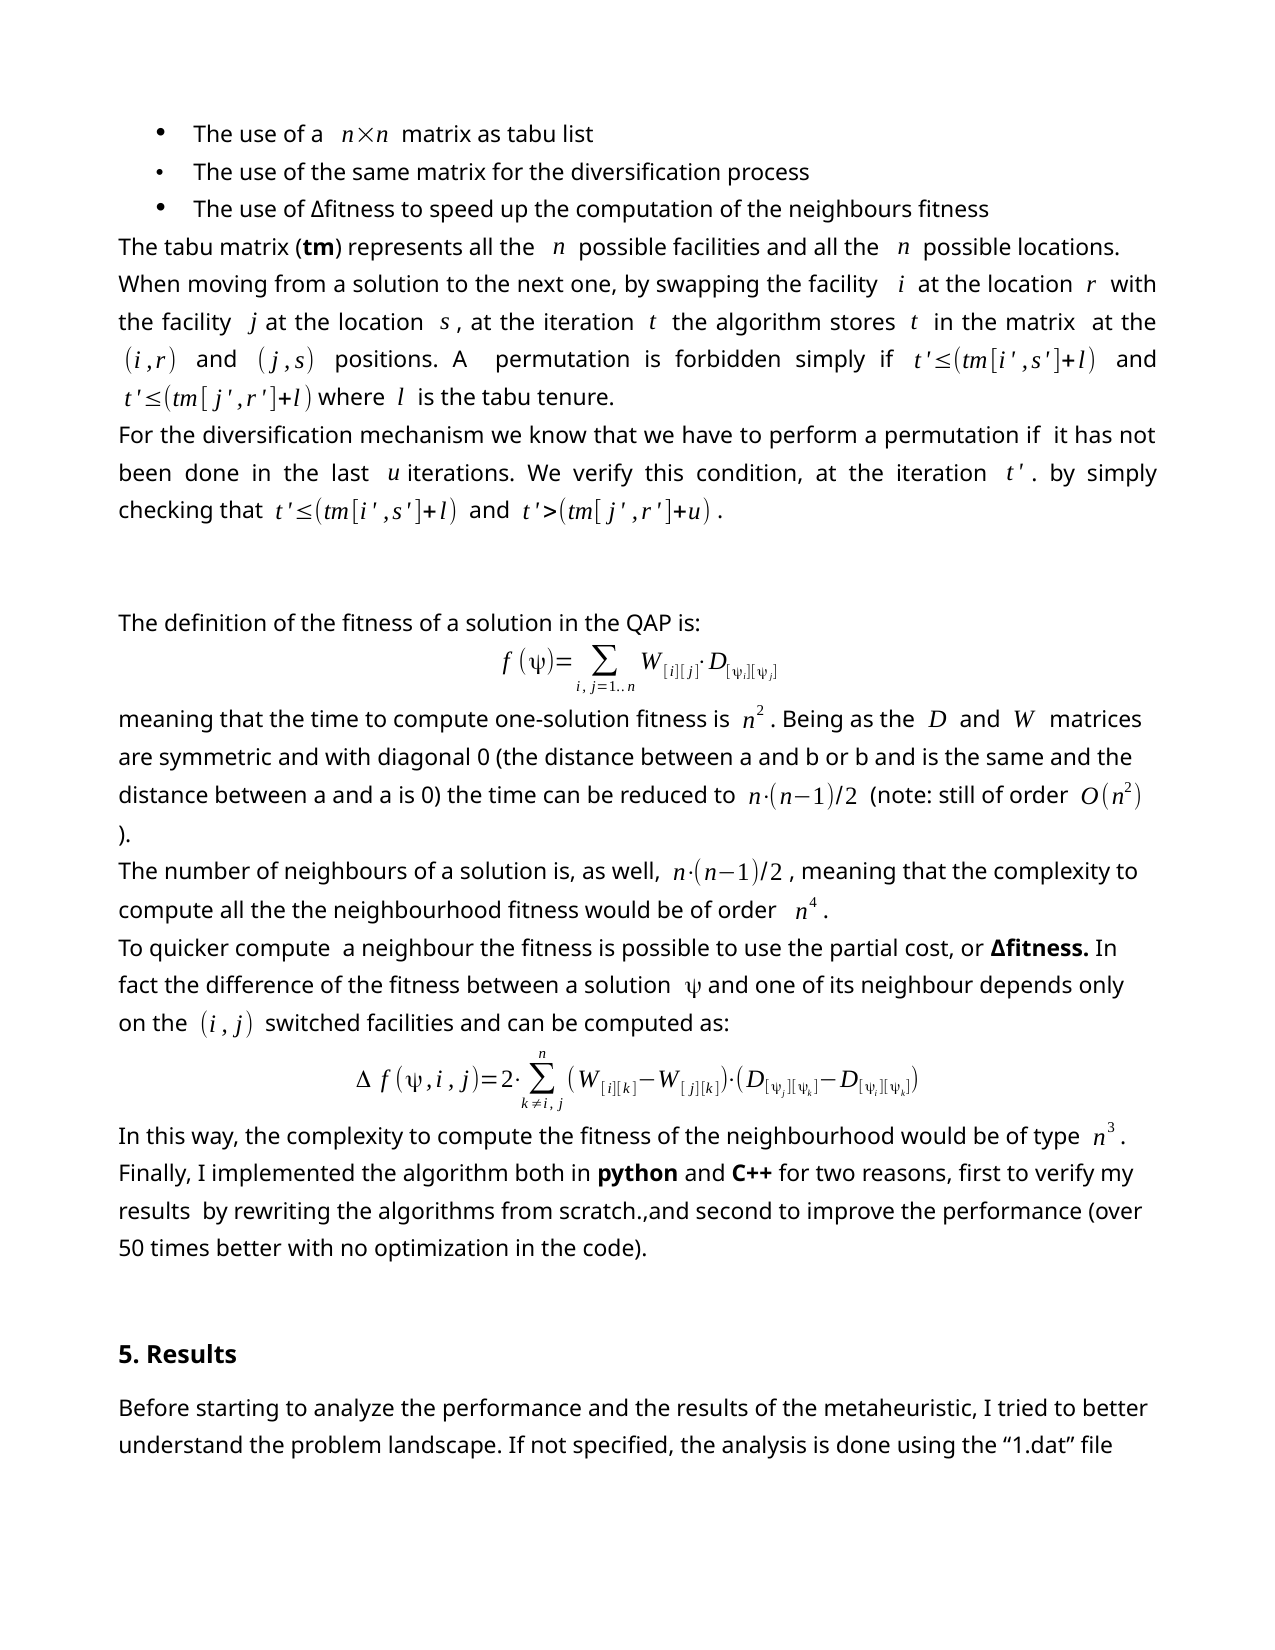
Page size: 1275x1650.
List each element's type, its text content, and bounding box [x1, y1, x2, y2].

text The number of neighbours of a solution is, as well, , meaning that the complexity to compute all the the neighbourhood fitness would be of order . [118, 855, 1157, 926]
text Before starting to analyze the performance and the results of the metaheuristic, I tried to better understand the problem landscape. If not specified, the analysis is done using the “1.dat” file [118, 1392, 1157, 1461]
text When moving from a solution to the next one, by swapping the facility at the location with the facility at the location , at the iteration the algorithm stores in the matrix at the and positions. A permutation is forbidden simply if and where is the tabu tenure. [118, 268, 1157, 413]
text To quicker compute a neighbour the fitness is possible to use the partial cost, or Δfitness. In fact the difference of the fitness between a solution and one of its neighbour depends only on the switched facilities and can be computed as: [118, 932, 1157, 1039]
text In this way, the complexity to compute the fitness of the neighbourhood would be of type . [118, 1118, 1157, 1151]
text 5. Results [118, 1336, 1157, 1371]
text meaning that the time to compute one-solution fitness is . Being as the and matrices are symmetric and with diagonal 0 (the distance between a and b or b and is the same and the distance between a and a is 0) the time can be reduced to (note: still of order ). [118, 702, 1157, 849]
text The tabu matrix (tm) represents all the possible facilities and all the possible locations. [118, 231, 1157, 262]
text The definition of the fitness of a solution in the QAP is: [118, 607, 1157, 638]
list The use of the same matrix for the diversification process [156, 156, 1157, 187]
list The use of a matrix as tabu list [156, 118, 1157, 149]
text Finally, I implemented the algorithm both in python and C++ for two reasons, first to verify my results by rewriting the algorithms from scratch.,and second to improve the performance (over 50 times better with no optimization in the code). [118, 1157, 1157, 1263]
list The use of Δfitness to speed up the computation of the neighbours fitness [156, 193, 1157, 224]
text For the diversification mechanism we know that we have to perform a permutation if it has not been done in the last iterations. We verify this condition, at the iteration . by simply checking that and . [118, 419, 1157, 526]
